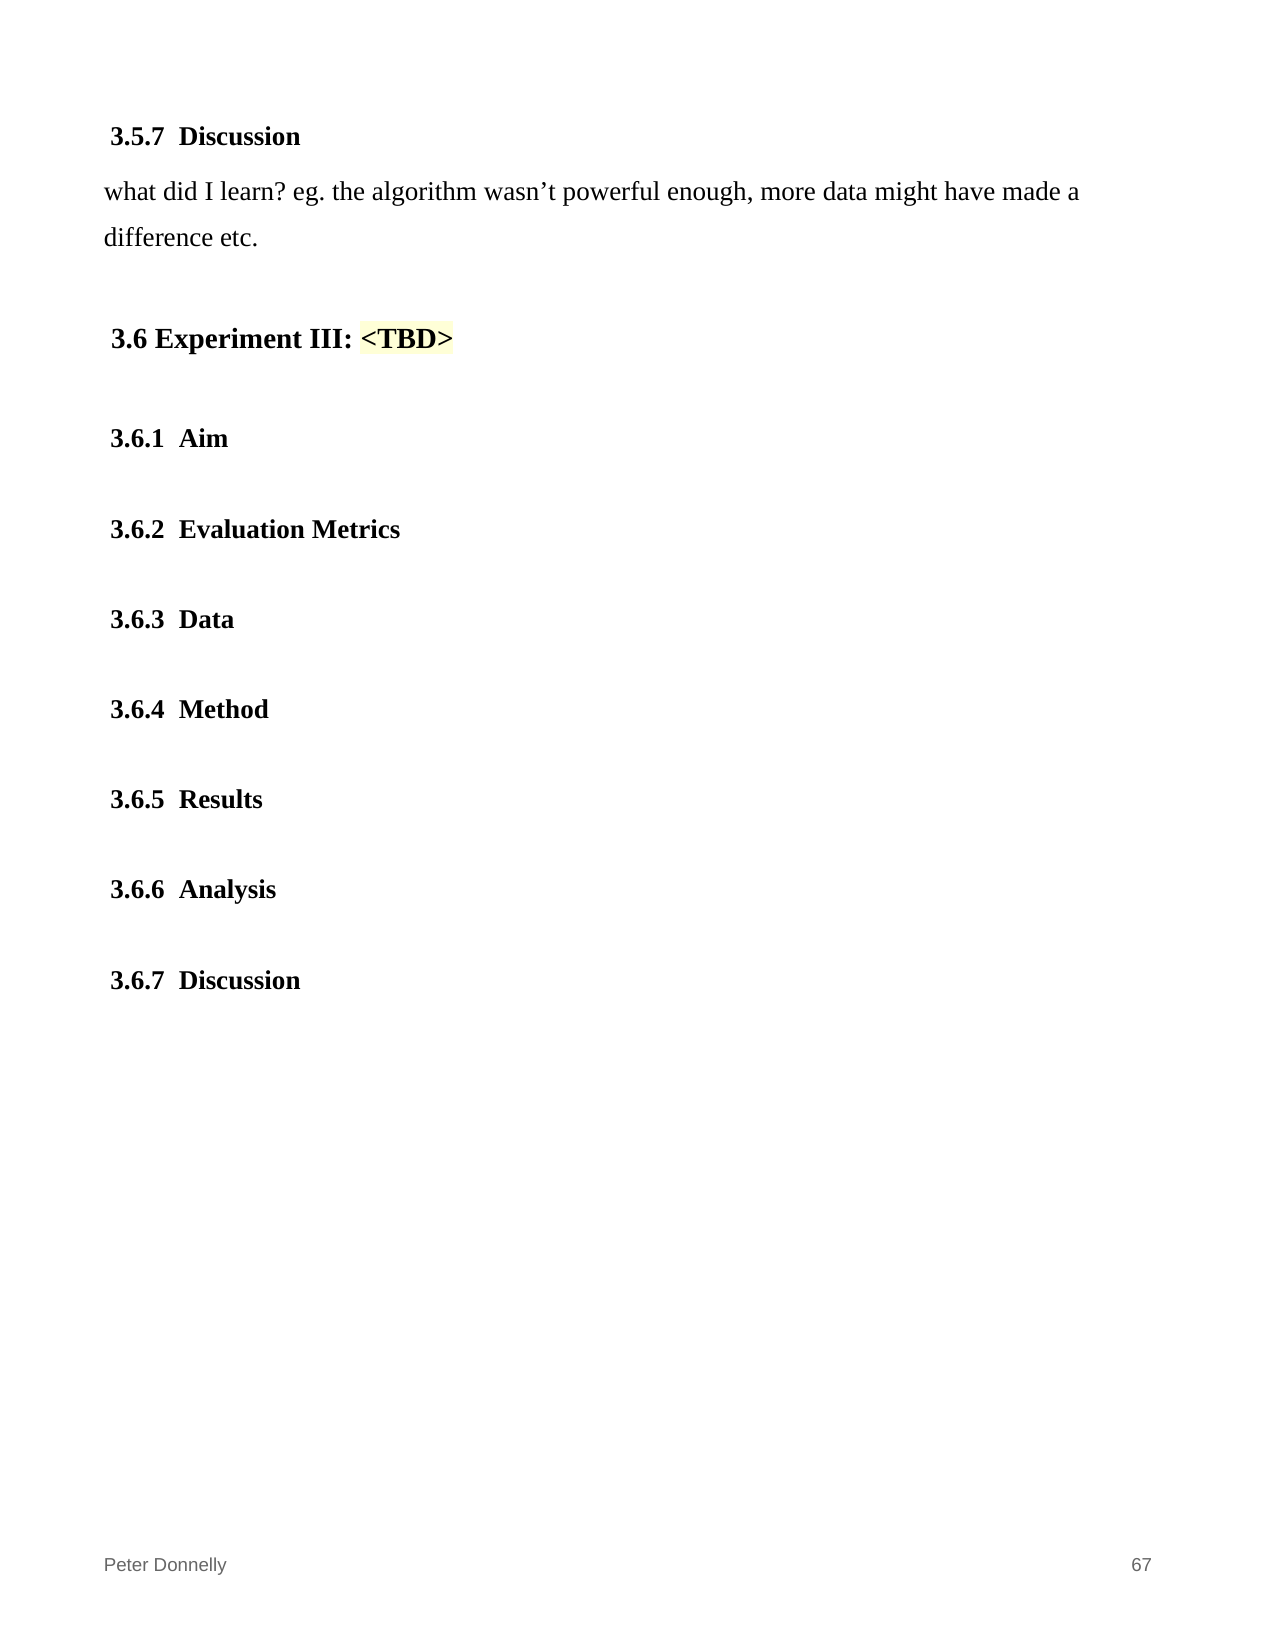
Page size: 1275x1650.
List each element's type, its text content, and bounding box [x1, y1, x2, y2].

subtitle Data [103, 603, 1181, 634]
subtitle Analysis [103, 873, 1181, 905]
subtitle Method [103, 693, 1181, 724]
subtitle Discussion [103, 964, 1181, 995]
subtitle Experiment III: <TBD> [103, 321, 1181, 354]
subtitle Results [103, 783, 1181, 814]
text what did I learn? eg. the algorithm wasn’t powerful enough, more data might have made a difference etc. [103, 174, 1181, 252]
subtitle Discussion [103, 120, 1181, 151]
subtitle Evaluation Metrics [103, 513, 1181, 544]
subtitle Aim [103, 422, 1181, 454]
